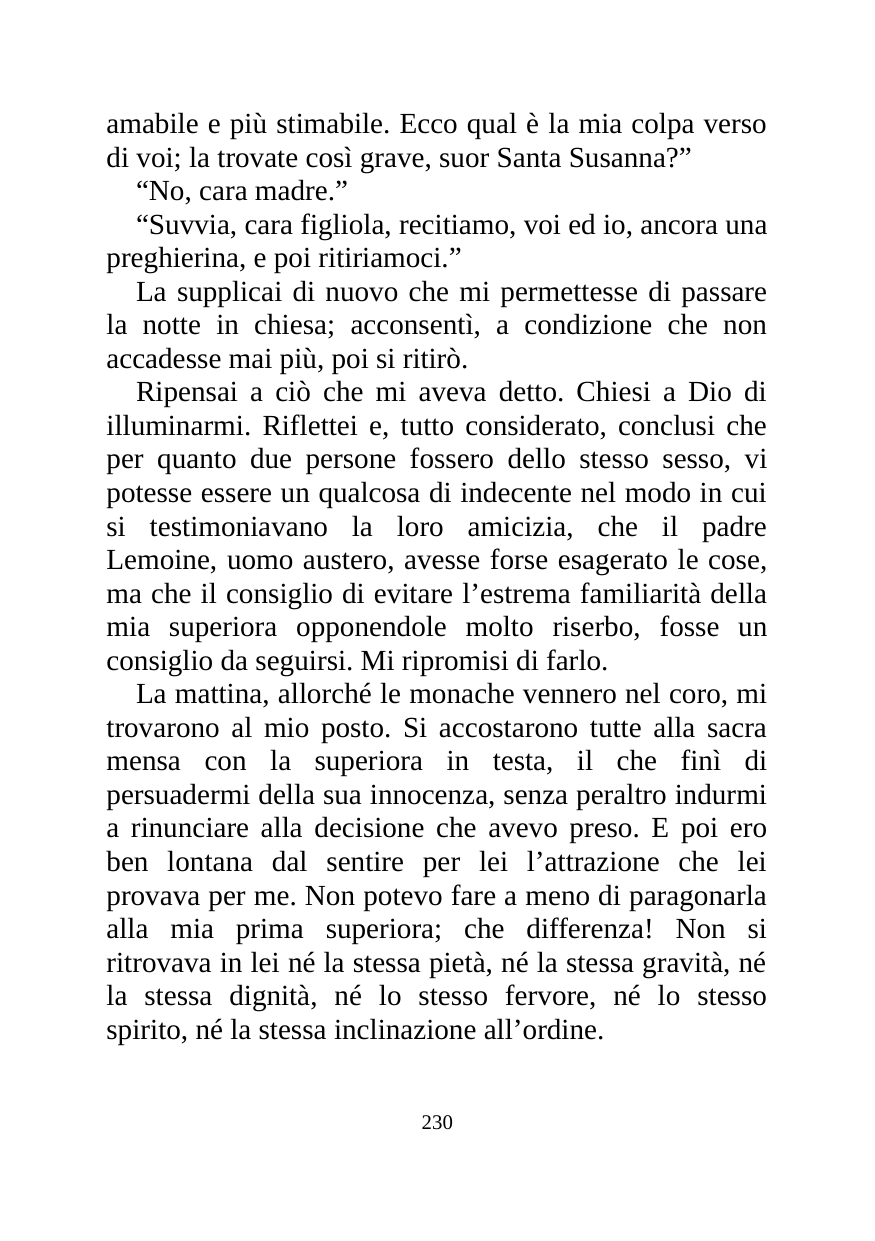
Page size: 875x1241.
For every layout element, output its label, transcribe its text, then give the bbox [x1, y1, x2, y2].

text amabile e più stimabile. Ecco qual è la mia colpa verso di voi; la trovate così grave, suor Santa Susanna?” [106, 106, 768, 173]
text “No, cara madre.” [106, 173, 768, 207]
text La mattina, allorché le monache vennero nel coro, mi trovarono al mio posto. Si accostarono tutte alla sacra mensa con la superiora in testa, il che finì di persuadermi della sua innocenza, senza peraltro indurmi a rinunciare alla decisione che avevo preso. E poi ero ben lontana dal sentire per lei l’attrazione che lei provava per me. Non potevo fare a meno di paragonarla alla mia prima superiora; che differenza! Non si ritrovava in lei né la stessa pietà, né la stessa gravità, né la stessa dignità, né lo stesso fervore, né lo stesso spirito, né la stessa inclinazione all’ordine. [106, 676, 768, 1045]
text “Suvvia, cara figliola, recitiamo, voi ed io, ancora una preghierina, e poi ritiriamoci.” [106, 207, 768, 274]
text Ripensai a ciò che mi aveva detto. Chiesi a Dio di illuminarmi. Riflettei e, tutto considerato, conclusi che per quanto due persone fossero dello stesso sesso, vi potesse essere un qualcosa di indecente nel modo in cui si testimoniavano la loro amicizia, che il padre Lemoine, uomo austero, avesse forse esagerato le cose, ma che il consiglio di evitare l’estrema familiarità della mia superiora opponendole molto riserbo, fosse un consiglio da seguirsi. Mi ripromisi di farlo. [106, 374, 768, 676]
text La supplicai di nuovo che mi permettesse di passare la notte in chiesa; acconsentì, a condizione che non accadesse mai più, poi si ritirò. [106, 274, 768, 374]
